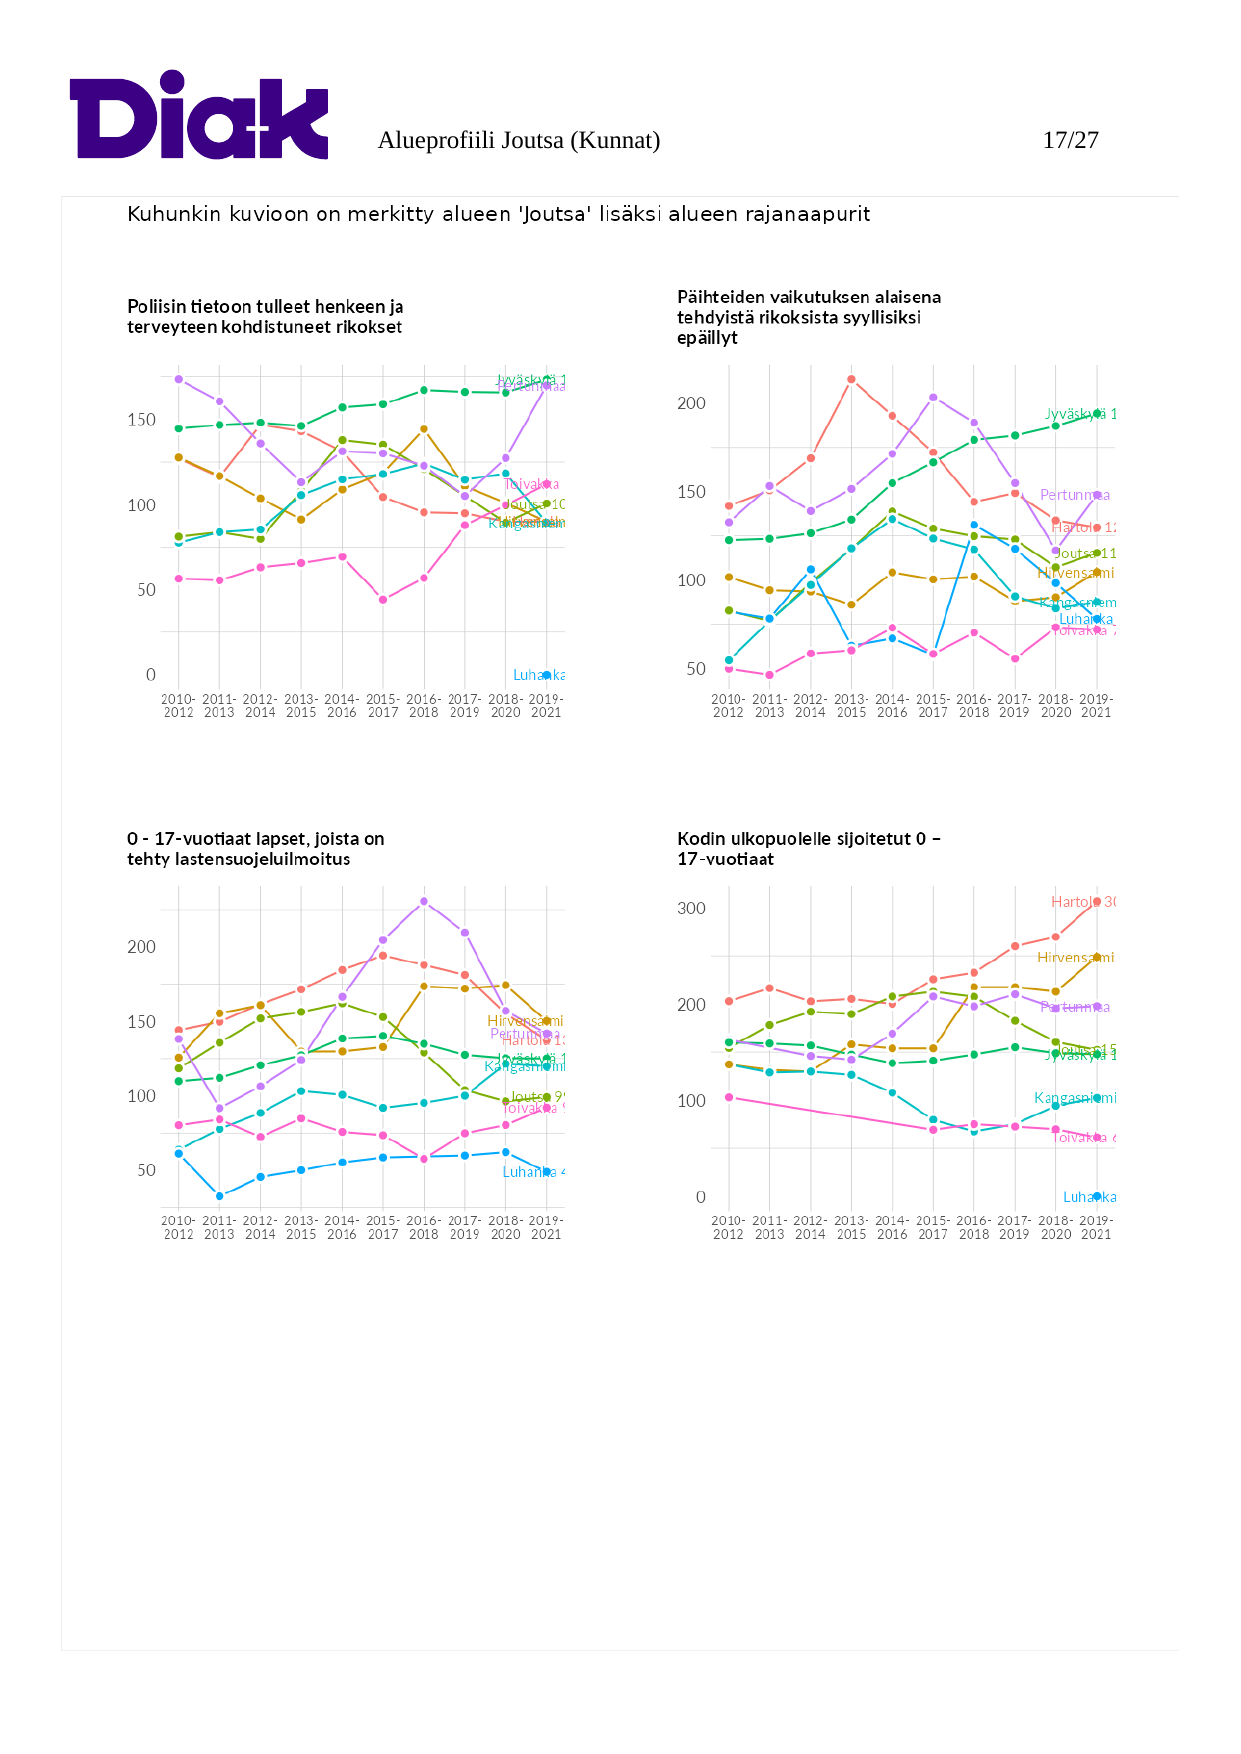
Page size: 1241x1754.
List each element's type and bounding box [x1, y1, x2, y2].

picture [61, 196, 1179, 1651]
